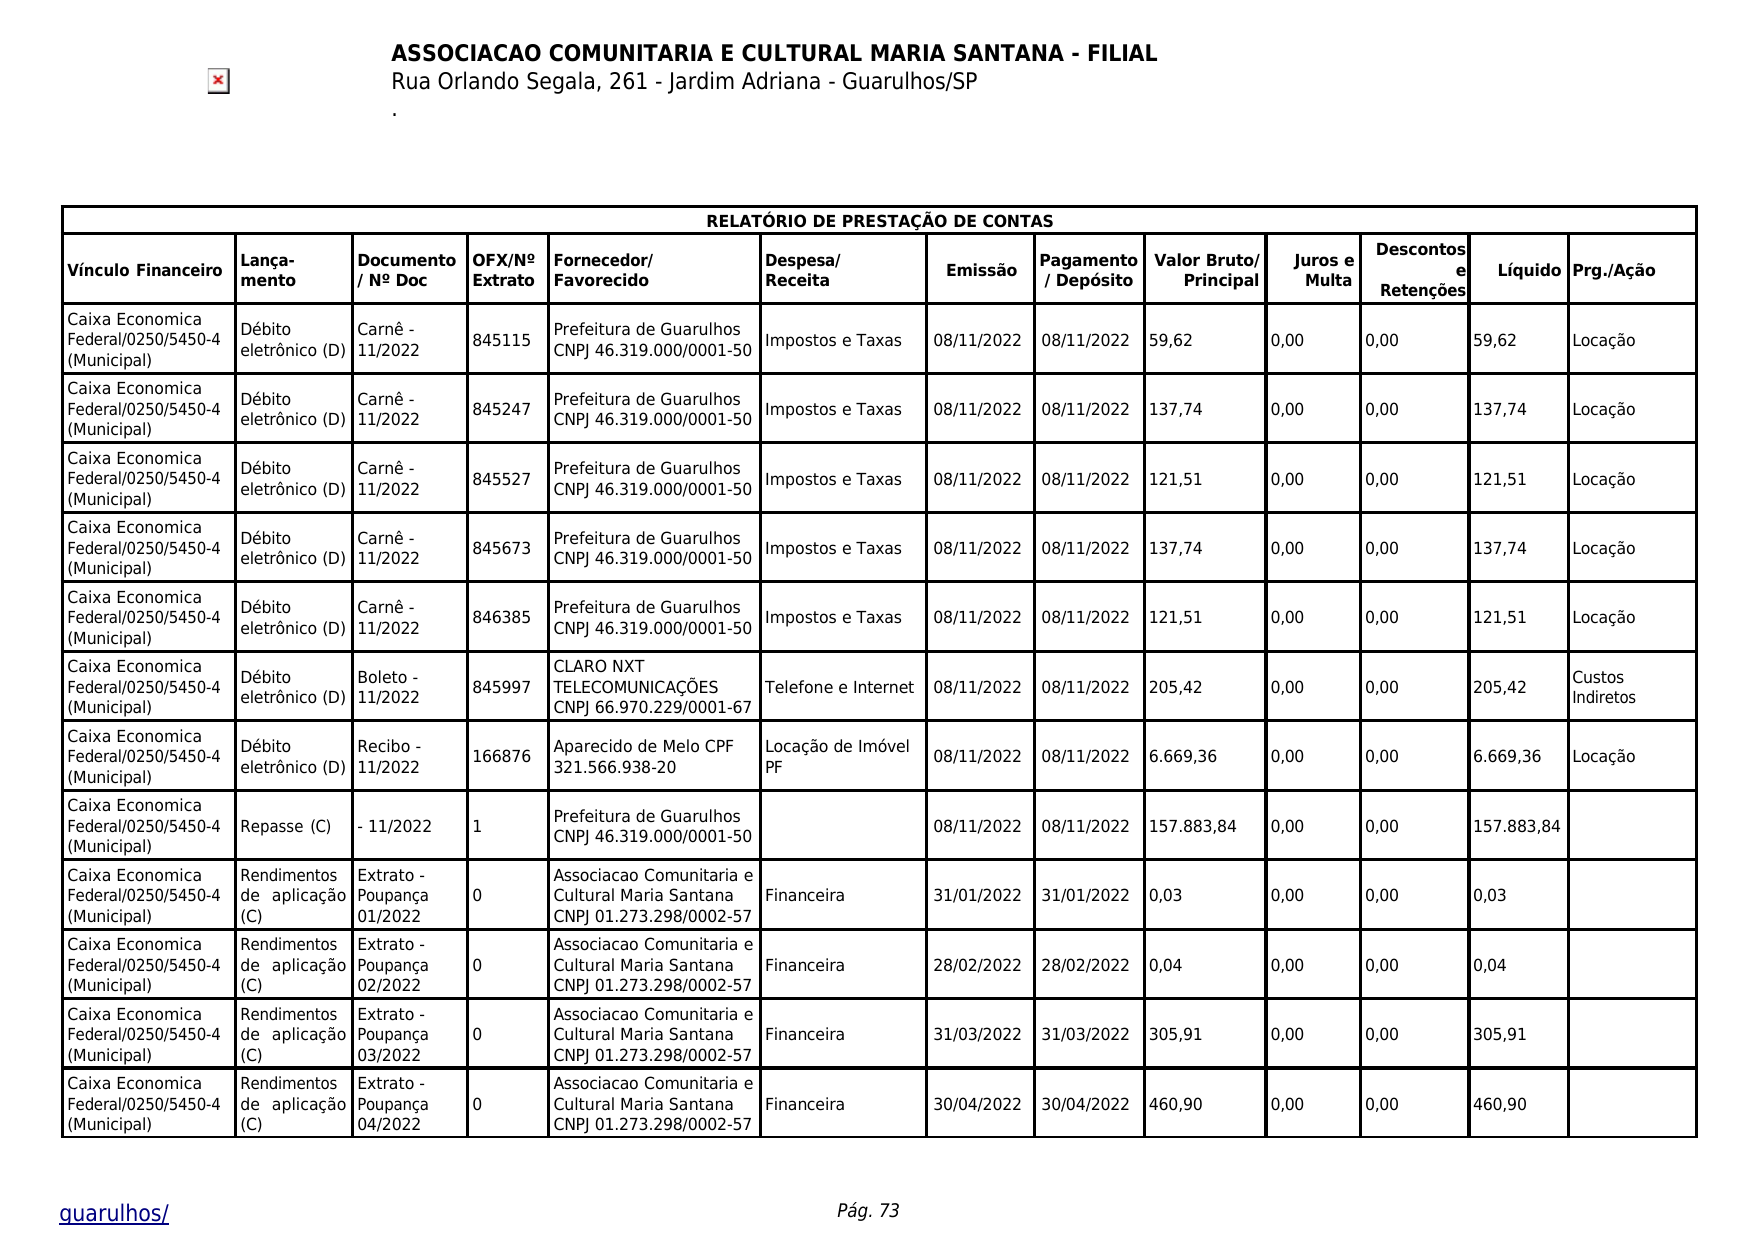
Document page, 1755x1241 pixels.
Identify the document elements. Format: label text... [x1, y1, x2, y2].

table_cell 08/11/2022 [1036, 653, 1143, 719]
table_cell 845527 [469, 444, 547, 511]
table_cell 166876 [469, 722, 547, 788]
table_cell 305,91 [1146, 1000, 1264, 1066]
table_cell 121,51 [1471, 444, 1567, 511]
table_cell 0,00 [1268, 722, 1359, 788]
table_cell Débito eletrônico (D) [237, 444, 351, 511]
table_cell Prefeitura de Guarulhos CNPJ 46.319.000/0001-50 [550, 514, 759, 580]
table_cell Débito eletrônico (D) [237, 514, 351, 580]
table_cell 08/11/2022 [928, 514, 1033, 580]
table_cell Extrato - Poupança 03/2022 [354, 1000, 466, 1066]
table_cell Associacao Comunitaria e Cultural Maria Santana CNPJ 01.273.298/0002-57 [550, 931, 759, 997]
table_cell 08/11/2022 [928, 305, 1033, 372]
table_cell Carnê - 11/2022 [354, 375, 466, 441]
table_cell 0 [469, 931, 547, 997]
table_cell 31/03/2022 [1036, 1000, 1143, 1066]
table_cell 0,00 [1362, 931, 1467, 997]
table_cell Débito eletrônico (D) [237, 722, 351, 788]
table_cell Líquido [1471, 235, 1567, 302]
table_cell Caixa Economica Federal/0250/5450-4 (Municipal) [64, 861, 234, 927]
table_cell 0,00 [1268, 375, 1359, 441]
table_cell 205,42 [1471, 653, 1567, 719]
table_cell Documento / Nº Doc [354, 235, 466, 302]
table_cell Locação de Imóvel PF [762, 722, 925, 788]
table_cell Emissão [928, 235, 1033, 302]
table_cell Caixa Economica Federal/0250/5450-4 (Municipal) [64, 653, 234, 719]
table_cell 0,00 [1268, 444, 1359, 511]
table_cell Caixa Economica Federal/0250/5450-4 (Municipal) [64, 375, 234, 441]
table_cell Pagamento / Depósito [1036, 235, 1143, 302]
table_cell 31/01/2022 [1036, 861, 1143, 927]
table_cell 08/11/2022 [1036, 583, 1143, 649]
table_cell Recibo - 11/2022 [354, 722, 466, 788]
table_cell 137,74 [1471, 514, 1567, 580]
table_cell 0 [469, 1070, 547, 1136]
table_cell 0,00 [1362, 583, 1467, 649]
table_cell 0,00 [1362, 375, 1467, 441]
table_cell Caixa Economica Federal/0250/5450-4 (Municipal) [64, 444, 234, 511]
table_cell [1570, 1070, 1695, 1136]
table_cell 6.669,36 [1146, 722, 1264, 788]
table_cell Locação [1570, 375, 1695, 441]
table_cell 846385 [469, 583, 547, 649]
table_cell Aparecido de Melo CPF 321.566.938-20 [550, 722, 759, 788]
table_cell Prefeitura de Guarulhos CNPJ 46.319.000/0001-50 [550, 444, 759, 511]
table_cell 845115 [469, 305, 547, 372]
table_cell 08/11/2022 [928, 792, 1033, 858]
table_cell Prefeitura de Guarulhos CNPJ 46.319.000/0001-50 [550, 375, 759, 441]
table_cell Débito eletrônico (D) [237, 653, 351, 719]
table_cell [1570, 792, 1695, 858]
table_cell 845673 [469, 514, 547, 580]
table_cell Telefone e Internet [762, 653, 925, 719]
table_cell 0,00 [1268, 1000, 1359, 1066]
table_cell Extrato - Poupança 01/2022 [354, 861, 466, 927]
table_cell 0,03 [1471, 861, 1567, 927]
table_cell 1 [469, 792, 547, 858]
table_cell 0,00 [1362, 792, 1467, 858]
table_cell Impostos e Taxas [762, 444, 925, 511]
table_cell 31/01/2022 [928, 861, 1033, 927]
table_cell 0,00 [1362, 305, 1467, 372]
table_cell 59,62 [1146, 305, 1264, 372]
table_cell Locação [1570, 722, 1695, 788]
table_cell 0,03 [1146, 861, 1264, 927]
table_cell 0,00 [1362, 444, 1467, 511]
table_cell 205,42 [1146, 653, 1264, 719]
table_header RELATÓRIO DE PRESTAÇÃO DE CONTAS [64, 208, 1695, 232]
table_cell 0,00 [1362, 1000, 1467, 1066]
table_cell Rendimentos de aplicação (C) [237, 931, 351, 997]
table_cell 460,90 [1146, 1070, 1264, 1136]
table_cell Impostos e Taxas [762, 514, 925, 580]
table_cell 0,00 [1362, 514, 1467, 580]
table_cell [1570, 861, 1695, 927]
table_cell Juros e Multa [1268, 235, 1359, 302]
table_cell - 11/2022 [354, 792, 466, 858]
table_cell Descontos e Retenções [1362, 235, 1467, 302]
table_cell 0,04 [1471, 931, 1567, 997]
table_cell Extrato - Poupança 02/2022 [354, 931, 466, 997]
table_cell 08/11/2022 [1036, 305, 1143, 372]
table_cell 08/11/2022 [1036, 375, 1143, 441]
table_cell 28/02/2022 [928, 931, 1033, 997]
table_cell 0,00 [1362, 653, 1467, 719]
table_cell 0,00 [1268, 931, 1359, 997]
table_cell Débito eletrônico (D) [237, 305, 351, 372]
table_cell Caixa Economica Federal/0250/5450-4 (Municipal) [64, 514, 234, 580]
table_cell 59,62 [1471, 305, 1567, 372]
table_cell Associacao Comunitaria e Cultural Maria Santana CNPJ 01.273.298/0002-57 [550, 861, 759, 927]
table_cell 30/04/2022 [1036, 1070, 1143, 1136]
table_cell 137,74 [1146, 514, 1264, 580]
table_cell Financeira [762, 1070, 925, 1136]
table_cell 28/02/2022 [1036, 931, 1143, 997]
table_cell Valor Bruto/ Principal [1146, 235, 1264, 302]
table_cell 121,51 [1146, 583, 1264, 649]
table_cell 08/11/2022 [928, 722, 1033, 788]
table_cell 08/11/2022 [1036, 514, 1143, 580]
table_cell 0,00 [1268, 583, 1359, 649]
table_cell 0,00 [1268, 305, 1359, 372]
table_cell 0 [469, 861, 547, 927]
table_cell Carnê - 11/2022 [354, 305, 466, 372]
table_cell Fornecedor/ Favorecido [550, 235, 759, 302]
table_cell 0,00 [1362, 1070, 1467, 1136]
table_cell 08/11/2022 [928, 653, 1033, 719]
table_cell Rendimentos de aplicação (C) [237, 861, 351, 927]
table_cell 08/11/2022 [1036, 444, 1143, 511]
table_cell Financeira [762, 861, 925, 927]
table_cell Impostos e Taxas [762, 375, 925, 441]
table_cell 0,00 [1268, 653, 1359, 719]
table_cell Associacao Comunitaria e Cultural Maria Santana CNPJ 01.273.298/0002-57 [550, 1070, 759, 1136]
table_cell Locação [1570, 444, 1695, 511]
table_cell 0,00 [1362, 861, 1467, 927]
table_cell Prefeitura de Guarulhos CNPJ 46.319.000/0001-50 [550, 305, 759, 372]
table_cell 31/03/2022 [928, 1000, 1033, 1066]
table_cell Impostos e Taxas [762, 305, 925, 372]
table_cell Caixa Economica Federal/0250/5450-4 (Municipal) [64, 583, 234, 649]
table_cell Lança- mento [237, 235, 351, 302]
table_cell Locação [1570, 305, 1695, 372]
table_cell 845997 [469, 653, 547, 719]
table_cell Rendimentos de aplicação (C) [237, 1000, 351, 1066]
table_cell Extrato - Poupança 04/2022 [354, 1070, 466, 1136]
table_cell 305,91 [1471, 1000, 1567, 1066]
table_cell 0,00 [1362, 722, 1467, 788]
table_cell 08/11/2022 [928, 583, 1033, 649]
table_cell Financeira [762, 931, 925, 997]
table_cell 0,00 [1268, 514, 1359, 580]
table_cell Boleto - 11/2022 [354, 653, 466, 719]
table_cell Carnê - 11/2022 [354, 444, 466, 511]
table_cell Débito eletrônico (D) [237, 375, 351, 441]
table_cell Custos Indiretos [1570, 653, 1695, 719]
table_cell Caixa Economica Federal/0250/5450-4 (Municipal) [64, 792, 234, 858]
table_cell Locação [1570, 583, 1695, 649]
table_cell CLARO NXT TELECOMUNICAÇÕES CNPJ 66.970.229/0001-67 [550, 653, 759, 719]
table_cell Prefeitura de Guarulhos CNPJ 46.319.000/0001-50 [550, 792, 759, 858]
table_cell Prefeitura de Guarulhos CNPJ 46.319.000/0001-50 [550, 583, 759, 649]
table_cell OFX/Nº Extrato [469, 235, 547, 302]
table_cell 08/11/2022 [1036, 722, 1143, 788]
table_cell Caixa Economica Federal/0250/5450-4 (Municipal) [64, 305, 234, 372]
table_cell 08/11/2022 [1036, 792, 1143, 858]
table_cell Despesa/ Receita [762, 235, 925, 302]
table_cell Vínculo Financeiro [64, 235, 234, 302]
table_cell 0,00 [1268, 792, 1359, 858]
table_cell Caixa Economica Federal/0250/5450-4 (Municipal) [64, 1000, 234, 1066]
table_cell Repasse (C) [237, 792, 351, 858]
table_cell Financeira [762, 1000, 925, 1066]
table_cell 845247 [469, 375, 547, 441]
table_cell 08/11/2022 [928, 444, 1033, 511]
table_cell 6.669,36 [1471, 722, 1567, 788]
table_cell Locação [1570, 514, 1695, 580]
table_cell 137,74 [1146, 375, 1264, 441]
table_cell Rendimentos de aplicação (C) [237, 1070, 351, 1136]
table_cell 121,51 [1146, 444, 1264, 511]
table_cell [1570, 931, 1695, 997]
table_cell 0,04 [1146, 931, 1264, 997]
table_cell 460,90 [1471, 1070, 1567, 1136]
table_cell Associacao Comunitaria e Cultural Maria Santana CNPJ 01.273.298/0002-57 [550, 1000, 759, 1066]
table_cell 08/11/2022 [928, 375, 1033, 441]
table_cell Caixa Economica Federal/0250/5450-4 (Municipal) [64, 1070, 234, 1136]
table_cell Débito eletrônico (D) [237, 583, 351, 649]
table_cell 157.883,84 [1471, 792, 1567, 858]
table_cell [762, 792, 925, 858]
table_cell Carnê - 11/2022 [354, 583, 466, 649]
table_cell Caixa Economica Federal/0250/5450-4 (Municipal) [64, 931, 234, 997]
table_cell 0,00 [1268, 861, 1359, 927]
table_cell 137,74 [1471, 375, 1567, 441]
table_cell Impostos e Taxas [762, 583, 925, 649]
table_cell 0 [469, 1000, 547, 1066]
table_cell Prg./Ação [1570, 235, 1695, 302]
table_cell 121,51 [1471, 583, 1567, 649]
table_cell [1570, 1000, 1695, 1066]
table_cell 157.883,84 [1146, 792, 1264, 858]
table_cell Caixa Economica Federal/0250/5450-4 (Municipal) [64, 722, 234, 788]
table_cell 30/04/2022 [928, 1070, 1033, 1136]
table_cell 0,00 [1268, 1070, 1359, 1136]
table_cell Carnê - 11/2022 [354, 514, 466, 580]
